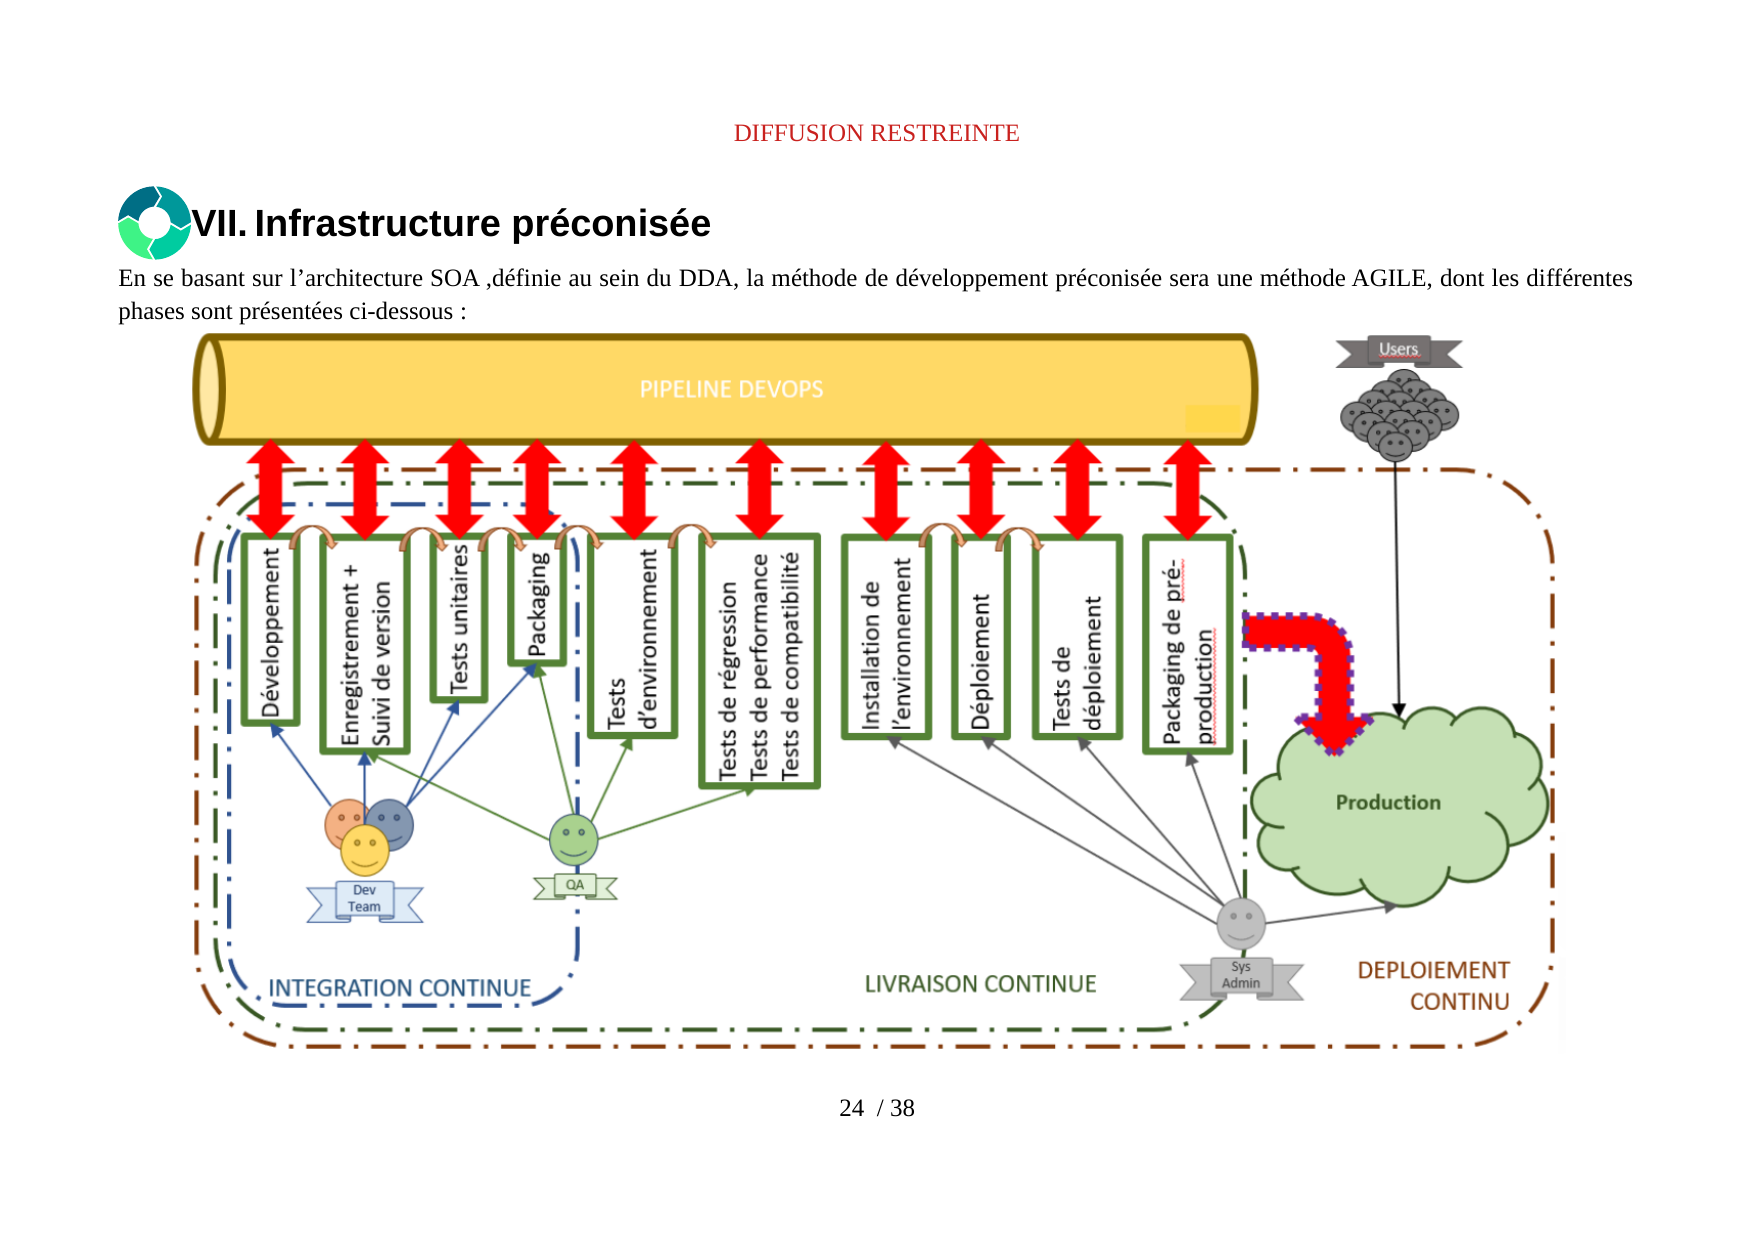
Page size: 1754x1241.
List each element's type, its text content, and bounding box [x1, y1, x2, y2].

picture [187, 329, 1567, 1054]
text En se basant sur l’architecture SOA ,définie au sein du DDA, la méthode de développement préconisée sera une méthode AGILE, dont les différentes phases sont présentées ci-dessous : [118, 263, 1636, 325]
subtitle [135, 202, 171, 245]
subtitle Infrastructure préconisée [172, 201, 1636, 245]
